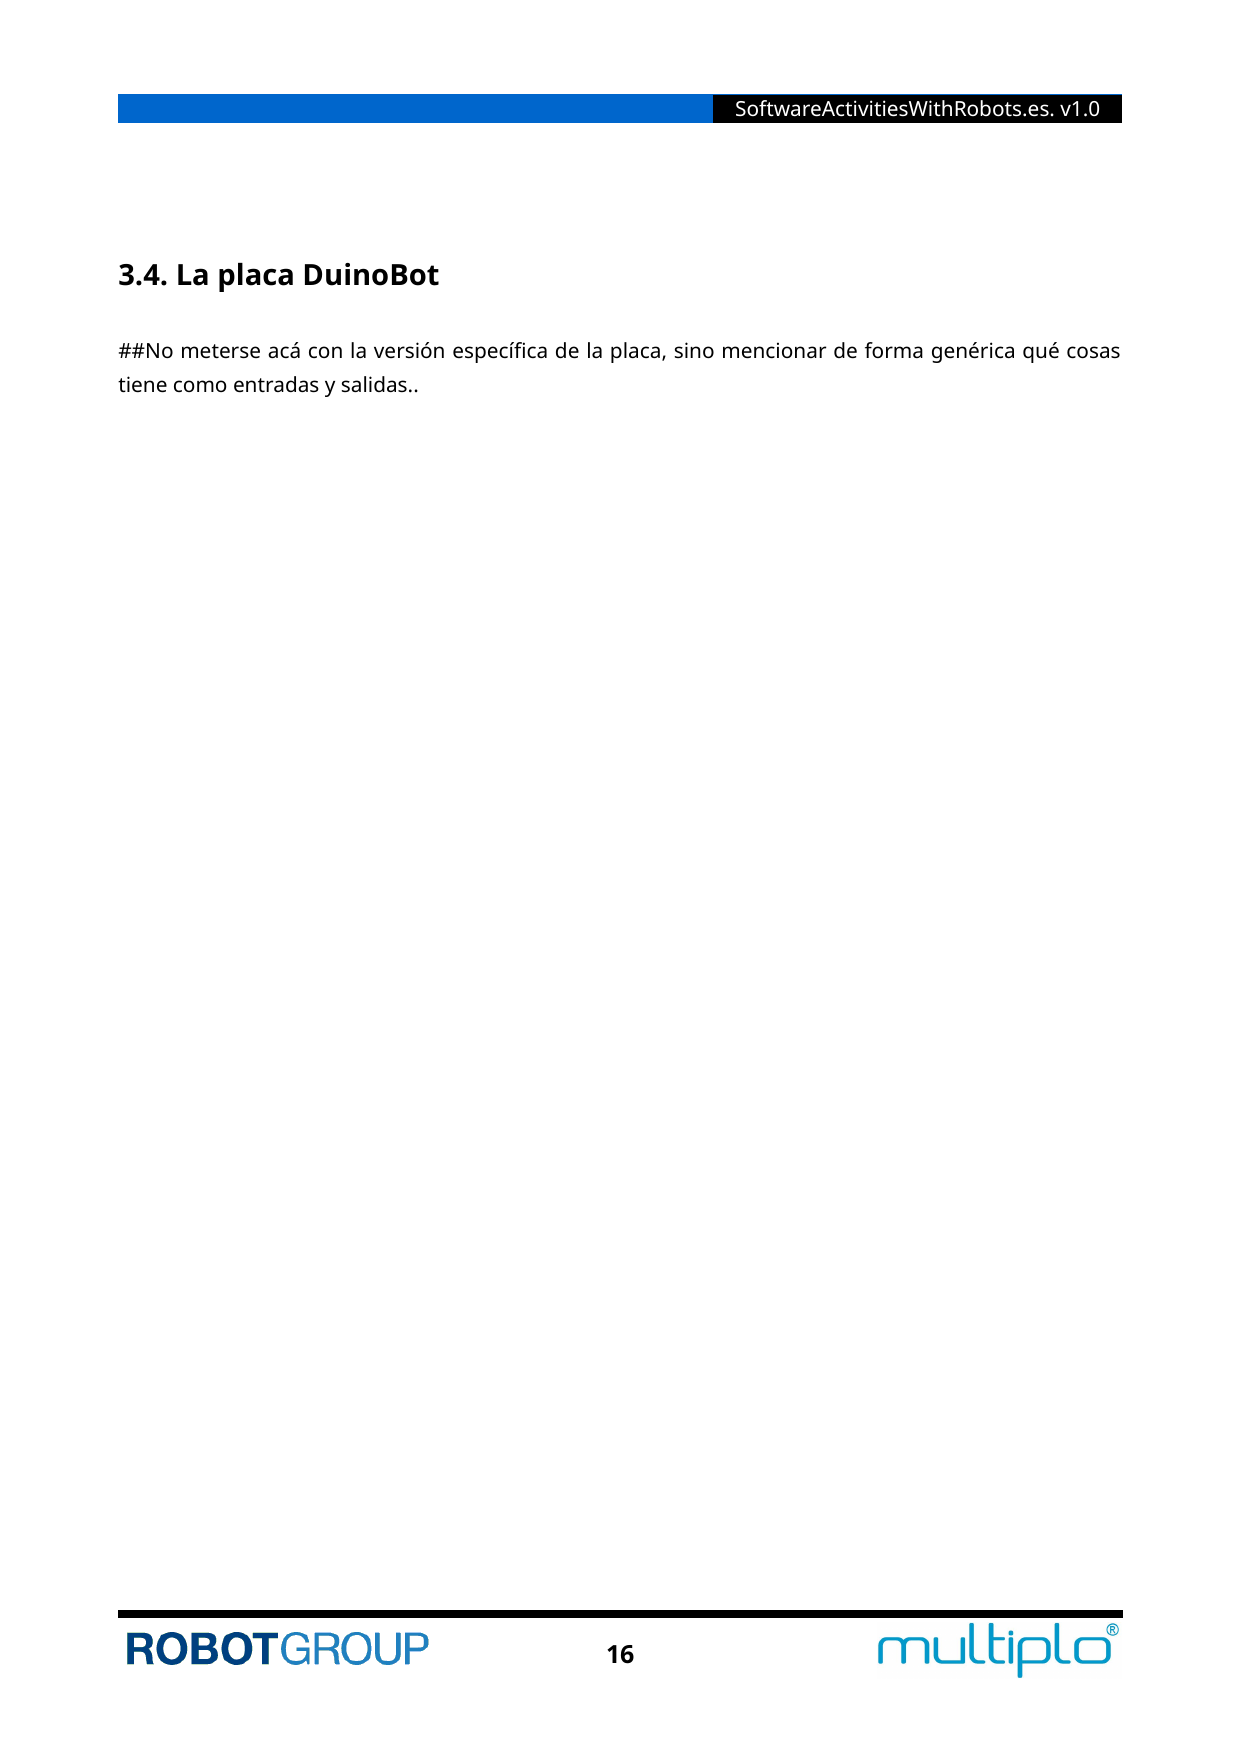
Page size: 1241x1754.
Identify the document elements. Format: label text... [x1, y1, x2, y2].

text ##No meterse acá con la versión específica de la placa, sino mencionar de forma genérica qué cosas tiene como entradas y salidas.. [118, 336, 1122, 399]
picture [877, 1622, 1123, 1679]
picture [118, 1622, 434, 1673]
text 3.4. La placa DuinoBot [118, 254, 1122, 294]
